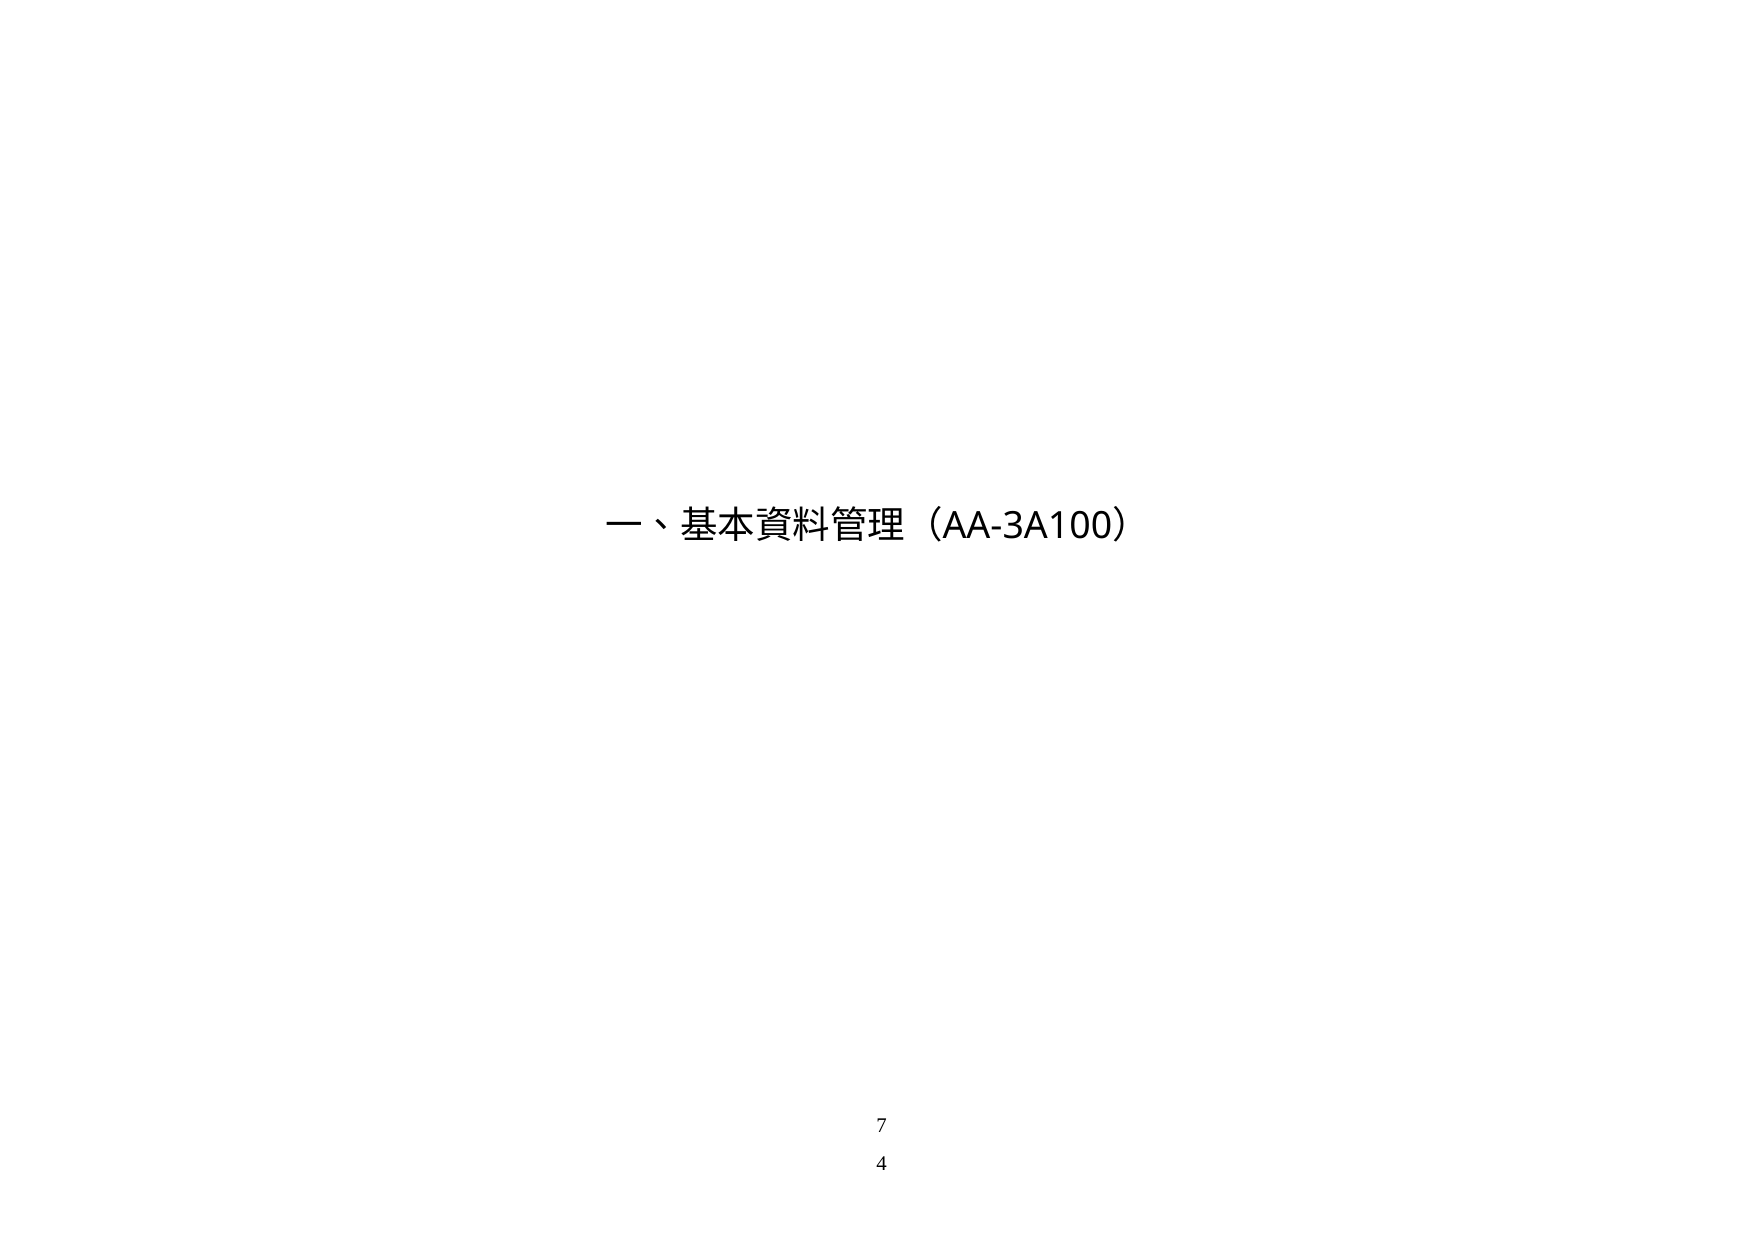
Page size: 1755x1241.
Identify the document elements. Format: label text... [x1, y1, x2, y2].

text 一、基本資料管理（AA-3A100） [148, 495, 1606, 549]
